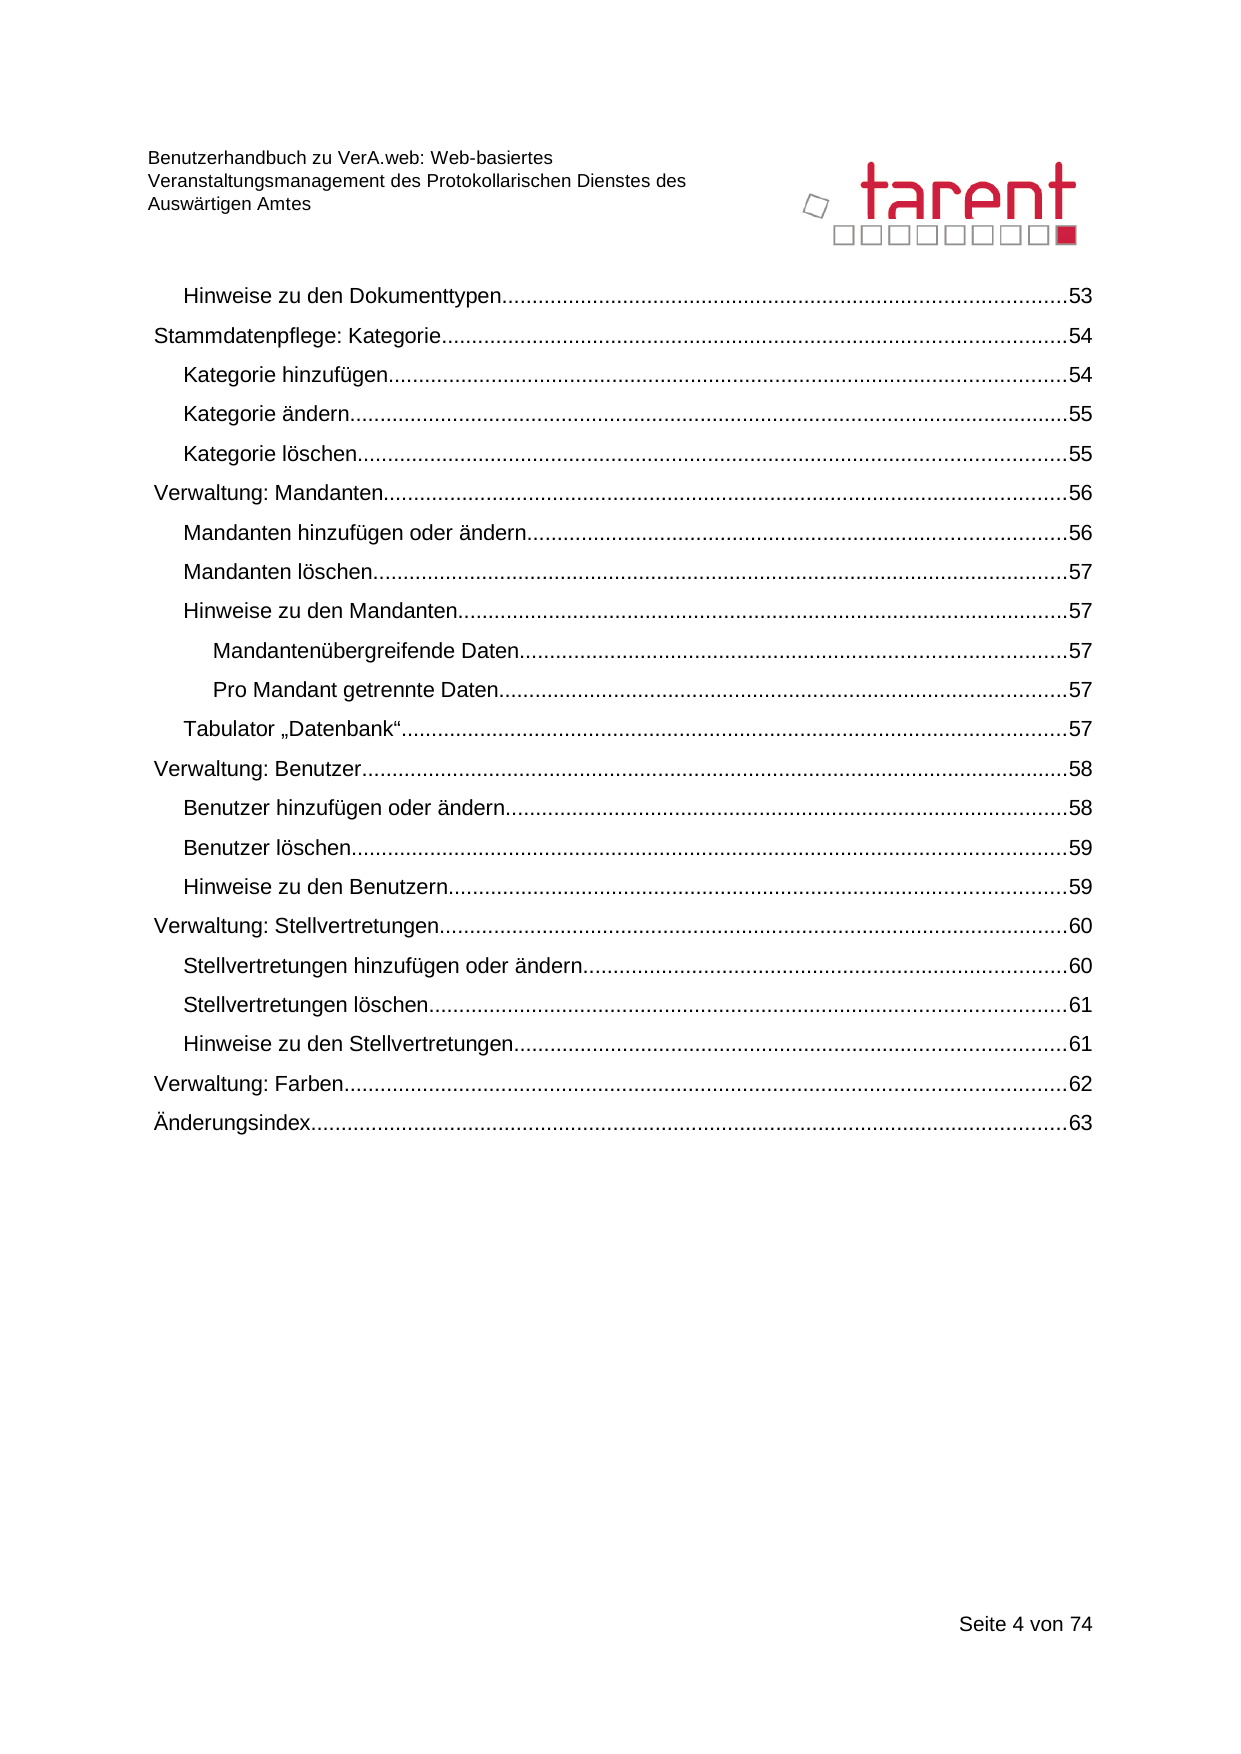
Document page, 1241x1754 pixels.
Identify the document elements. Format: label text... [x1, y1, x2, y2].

text Stellvertretungen hinzufügen oder ändern 60 [177, 953, 1092, 978]
text Stellvertretungen löschen 61 [177, 992, 1092, 1017]
text Mandanten hinzufügen oder ändern 56 [177, 520, 1092, 544]
text Hinweise zu den Dokumenttypen 53 [177, 284, 1092, 308]
text Verwaltung: Mandanten 56 [148, 481, 1092, 505]
text Stammdatenpflege: Kategorie 54 [148, 323, 1092, 348]
text Mandantenübergreifende Daten 57 [207, 638, 1092, 663]
text Benutzer löschen 59 [177, 835, 1092, 859]
text Änderungsindex 63 [148, 1111, 1092, 1135]
text Kategorie ändern 55 [177, 402, 1092, 426]
text Verwaltung: Benutzer 58 [148, 756, 1092, 781]
text Benutzer hinzufügen oder ändern 58 [177, 796, 1092, 820]
text Hinweise zu den Stellvertretungen 61 [177, 1032, 1092, 1056]
text Tabulator „Datenbank“ 57 [177, 717, 1092, 741]
picture [790, 151, 1091, 255]
text Kategorie löschen 55 [177, 441, 1092, 466]
text Mandanten löschen 57 [177, 559, 1092, 584]
text Hinweise zu den Benutzern 59 [177, 874, 1092, 899]
text Hinweise zu den Mandanten 57 [177, 599, 1092, 623]
text Verwaltung: Farben 62 [148, 1071, 1092, 1096]
text Pro Mandant getrennte Daten 57 [207, 677, 1092, 702]
text Verwaltung: Stellvertretungen 60 [148, 914, 1092, 938]
text Kategorie hinzufügen 54 [177, 362, 1092, 387]
